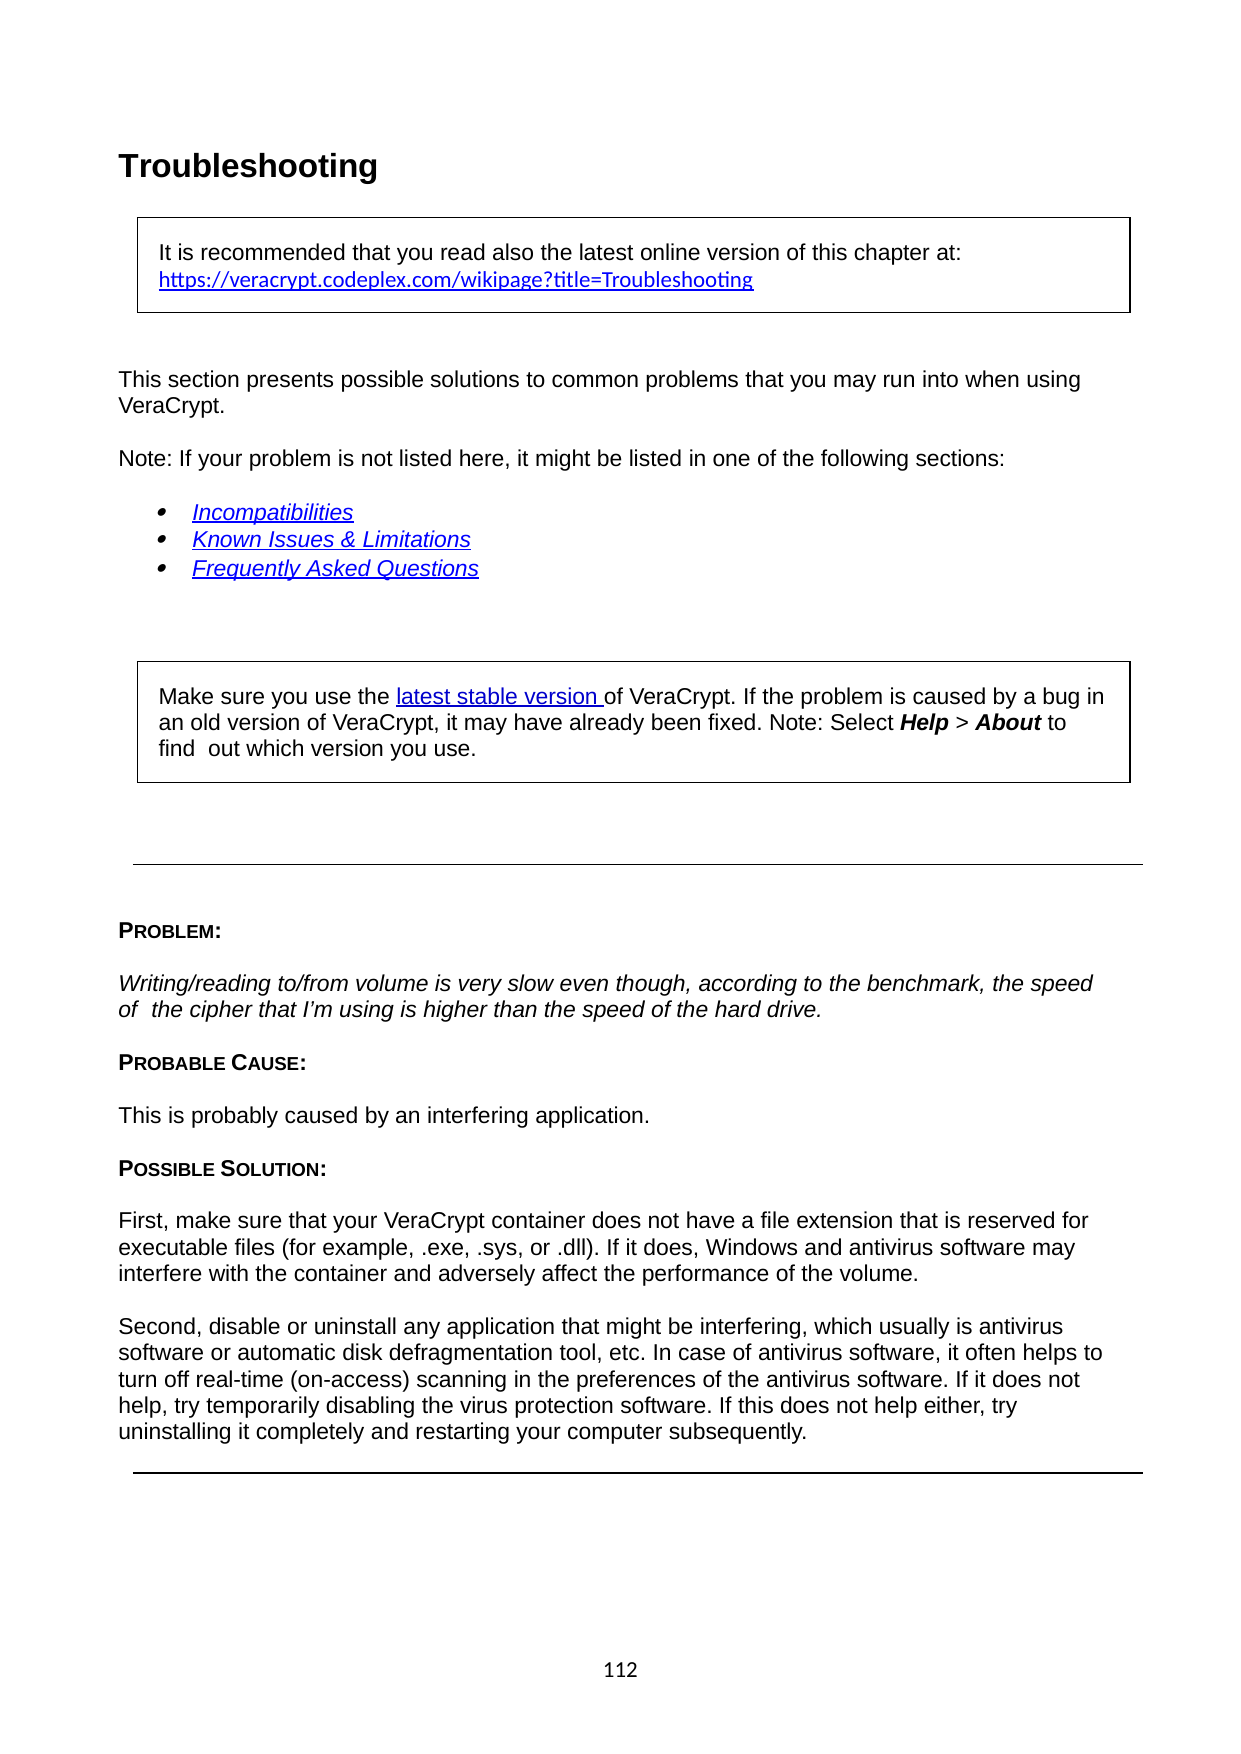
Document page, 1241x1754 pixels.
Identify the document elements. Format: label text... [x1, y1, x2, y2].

list Incompatibilities [156, 498, 1138, 526]
list Known Issues & Limitations [156, 526, 1138, 553]
text PROBABLE CAUSE: [118, 1049, 1138, 1076]
text Make sure you use the latest stable version of VeraCrypt. If the problem is caused by a bug in an old version of VeraCrypt, it may have already been fixed. Note: Select Help > About to find out which version you use. [158, 683, 1106, 762]
text First, make sure that your VeraCrypt container does not have a file extension that is reserved for executable files (for example, .exe, .sys, or .dll). If it does, Windows and antivirus software may interfere with the container and adversely affect the performance of the volume. [118, 1207, 1102, 1286]
text Second, disable or uninstall any application that might be interfering, which usually is antivirus software or automatic disk defragmentation tool, etc. In case of antivirus software, it often helps to turn off real-time (on-access) scanning in the preferences of the antivirus software. If it does not help, try temporarily disabling the virus protection software. If this does not help either, try uninstalling it completely and restarting your computer subsequently. [118, 1313, 1108, 1444]
text This section presents possible solutions to common problems that you may run into when using VeraCrypt. [118, 366, 1108, 418]
text This is probably caused by an interfering application. [118, 1102, 1138, 1128]
text Note: If your problem is not listed here, it might be listed in one of the following sections: [118, 445, 1138, 471]
text Writing/reading to/from volume is very slow even though, according to the benchmark, the speed of the cipher that I’m using is higher than the speed of the hard drive. [118, 970, 1112, 1023]
subtitle Troubleshooting [118, 146, 1138, 184]
text It is recommended that you read also the latest online version of this chapter at: https://veracrypt.codeplex.com/wikipage?title=Troubleshooting [158, 239, 964, 293]
list Frequently Asked Questions [156, 553, 1138, 582]
text PROBLEM: [118, 917, 1138, 944]
text POSSIBLE SOLUTION: [118, 1155, 1138, 1181]
